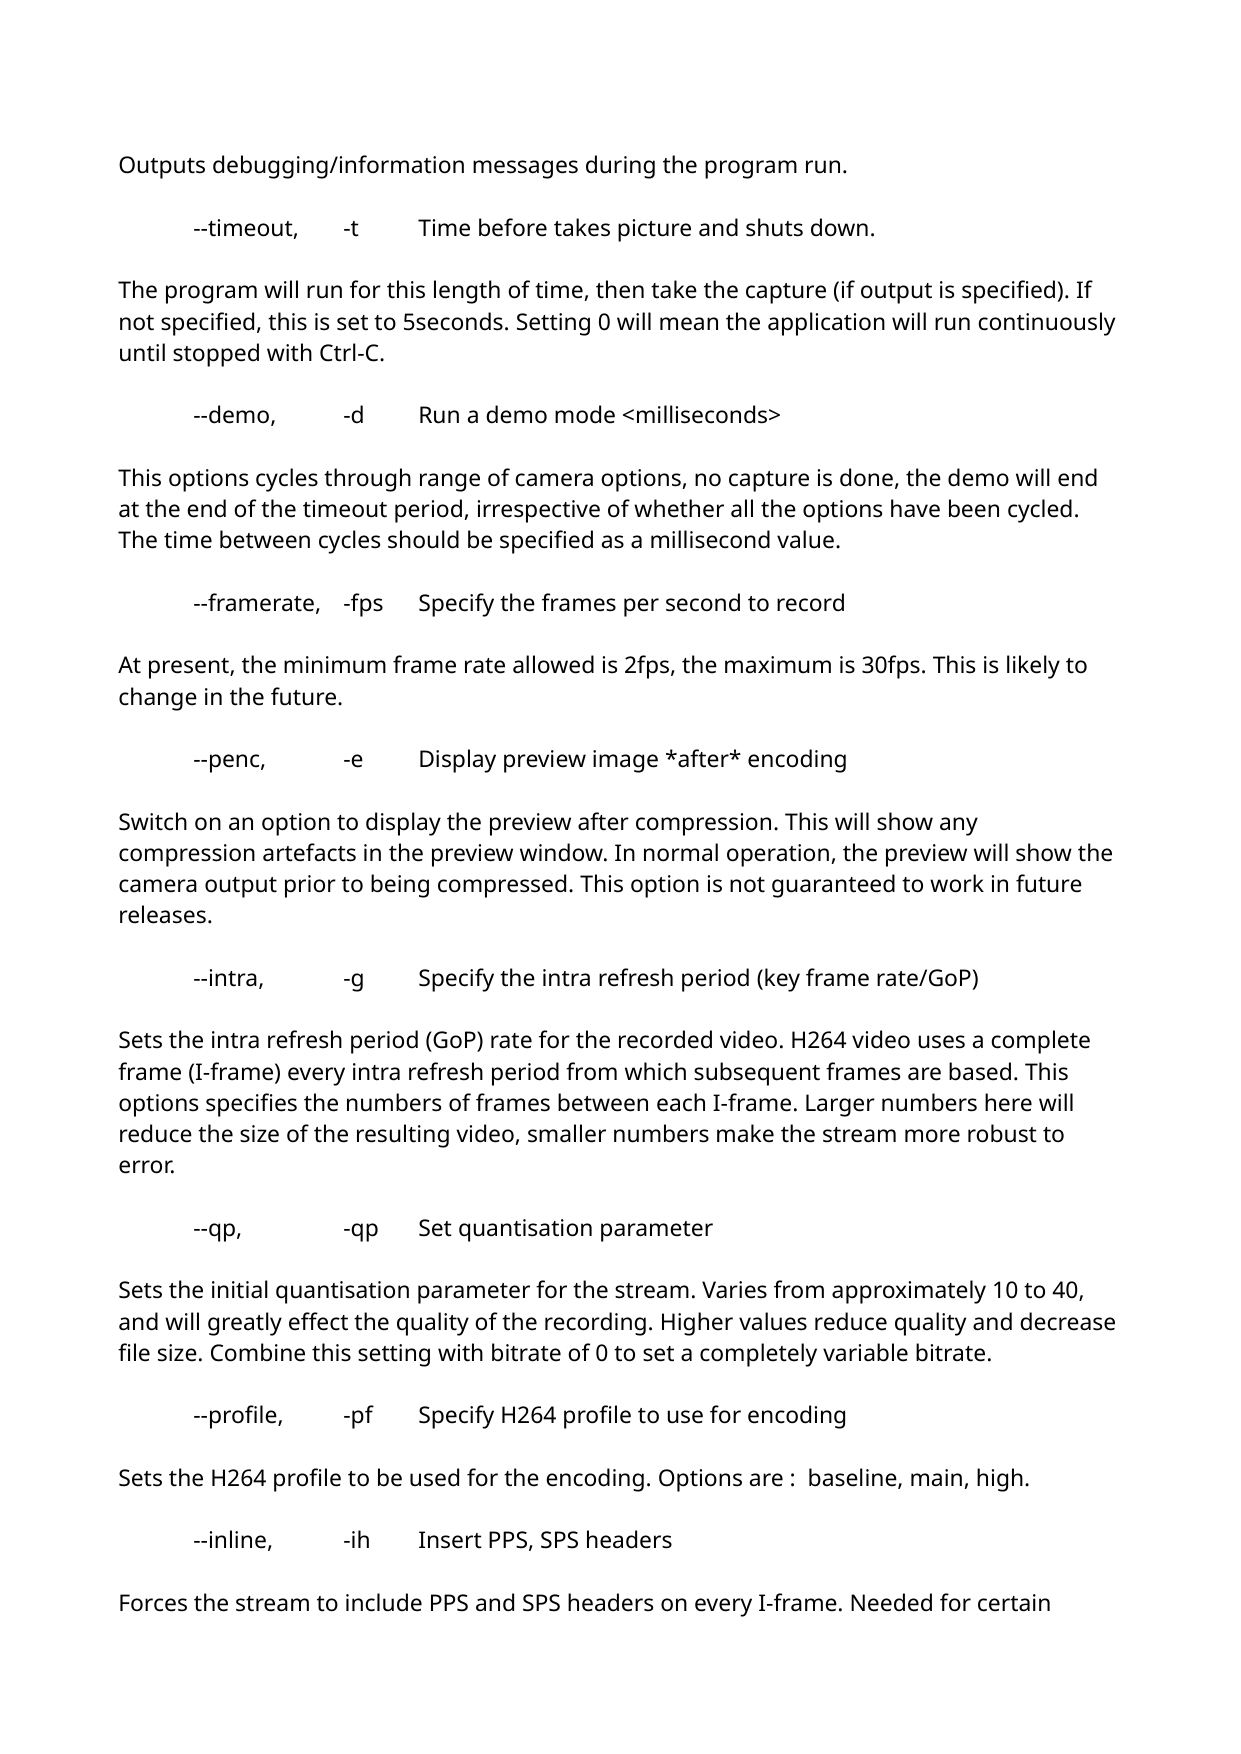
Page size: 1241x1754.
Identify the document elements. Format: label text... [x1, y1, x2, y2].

text Sets the H264 profile to be used for the encoding. Options are : baseline, main, high. [118, 1462, 1122, 1493]
text --timeout, -t Time before takes picture and shuts down. [118, 212, 1122, 243]
text --profile, -pf Specify H264 profile to use for encoding [118, 1399, 1122, 1431]
text This options cycles through range of camera options, no capture is done, the demo will end at the end of the timeout period, irrespective of whether all the options have been cycled. The time between cycles should be specified as a millisecond value. [118, 462, 1122, 556]
text The program will run for this length of time, then take the capture (if output is specified). If not specified, this is set to 5seconds. Setting 0 will mean the application will run continuously until stopped with Ctrl-C. [118, 274, 1122, 368]
text Forces the stream to include PPS and SPS headers on every I-frame. Needed for certain [118, 1587, 1122, 1618]
text --inline, -ih Insert PPS, SPS headers [118, 1524, 1122, 1556]
text Sets the initial quantisation parameter for the stream. Varies from approximately 10 to 40, and will greatly effect the quality of the recording. Higher values reduce quality and decrease file size. Combine this setting with bitrate of 0 to set a completely variable bitrate. [118, 1274, 1122, 1368]
text --intra, -g Specify the intra refresh period (key frame rate/GoP) [118, 962, 1122, 993]
text At present, the minimum frame rate allowed is 2fps, the maximum is 30fps. This is likely to change in the future. [118, 649, 1122, 712]
text --demo, -d Run a demo mode <milliseconds> [118, 399, 1122, 431]
text Outputs debugging/information messages during the program run. [118, 149, 1122, 181]
text --penc, -e Display preview image *after* encoding [118, 743, 1122, 774]
text Sets the intra refresh period (GoP) rate for the recorded video. H264 video uses a complete frame (I-frame) every intra refresh period from which subsequent frames are based. This options specifies the numbers of frames between each I-frame. Larger numbers here will reduce the size of the resulting video, smaller numbers make the stream more robust to error. [118, 1024, 1122, 1181]
text --qp, -qp Set quantisation parameter [118, 1212, 1122, 1243]
text --framerate, -fps Specify the frames per second to record [118, 587, 1122, 618]
text Switch on an option to display the preview after compression. This will show any compression artefacts in the preview window. In normal operation, the preview will show the camera output prior to being compressed. This option is not guaranteed to work in future releases. [118, 806, 1122, 931]
